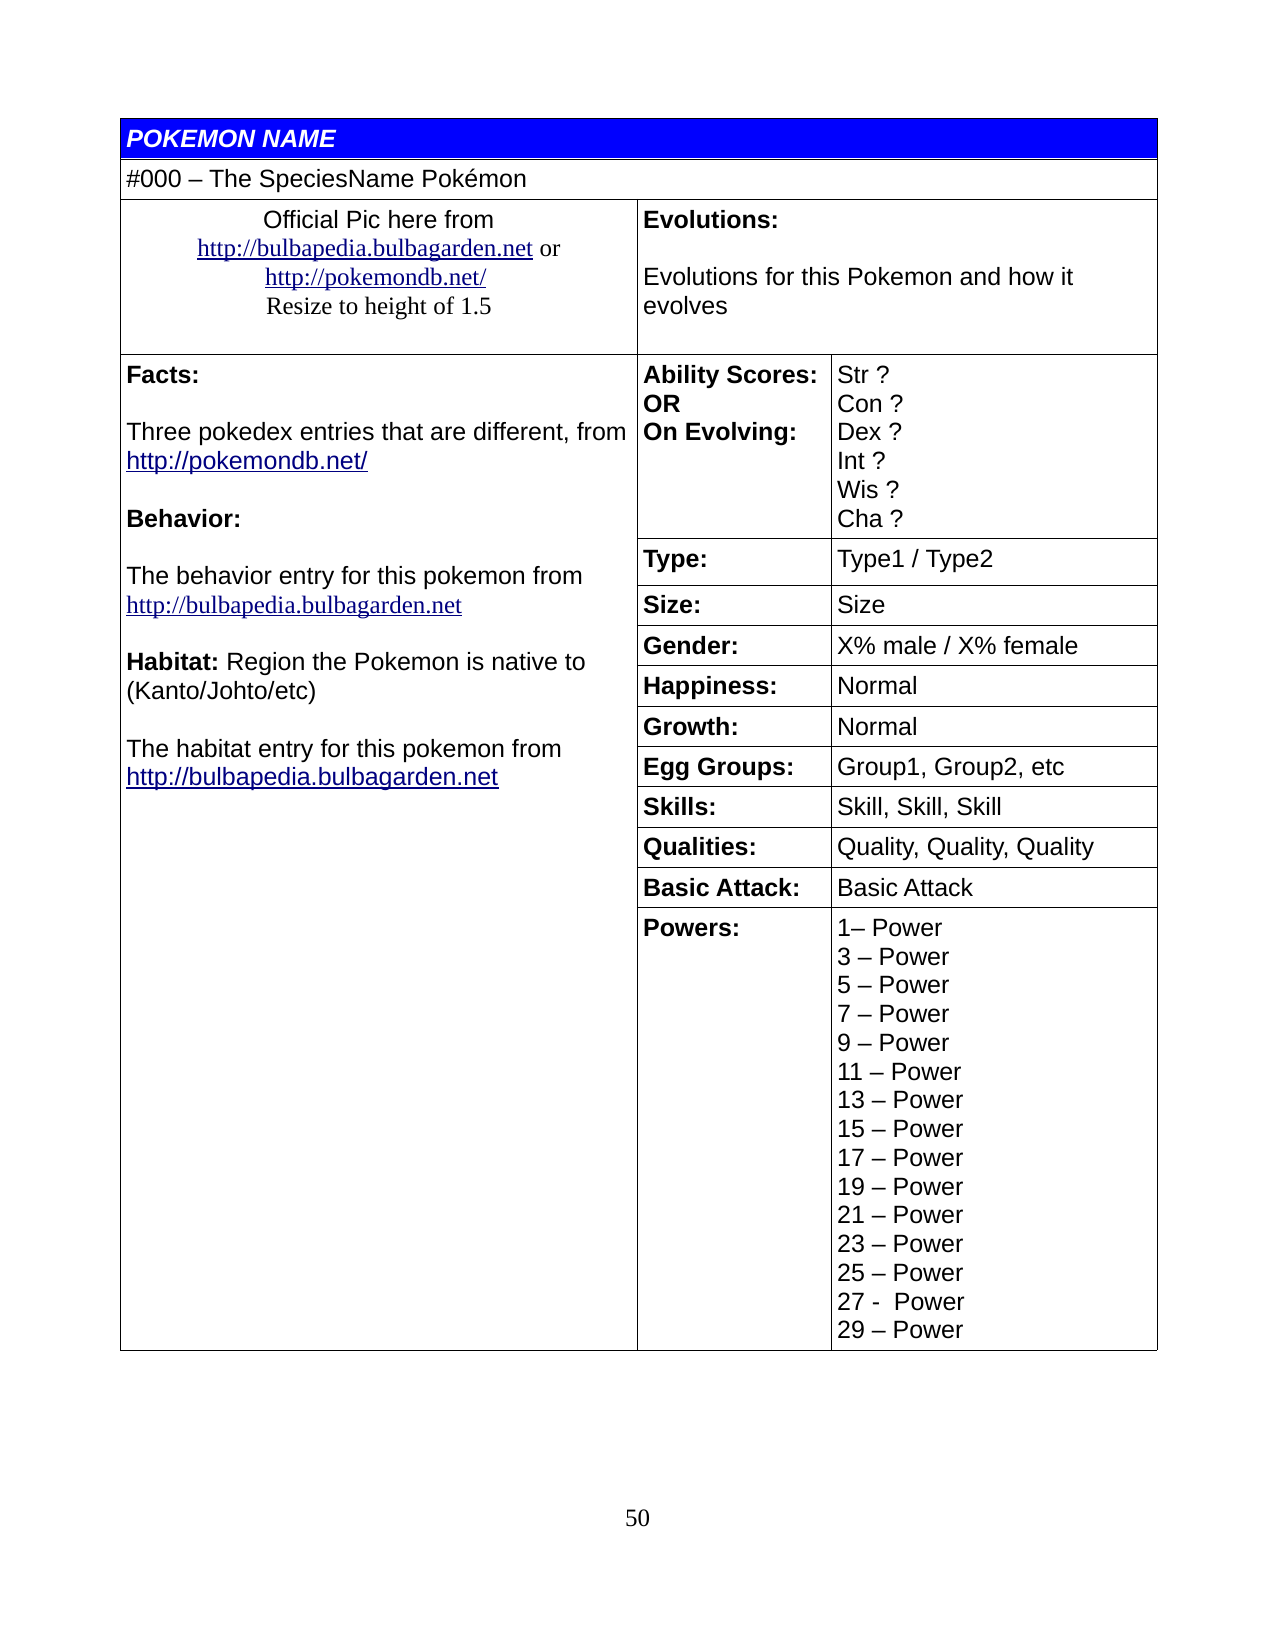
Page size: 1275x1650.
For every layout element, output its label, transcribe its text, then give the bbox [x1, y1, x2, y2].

table_cell Basic Attack: [638, 868, 831, 907]
table_cell Skills: [638, 787, 831, 827]
table_cell Size: [638, 586, 831, 625]
table_cell Egg Groups: [638, 747, 831, 786]
table_cell Growth: [638, 707, 831, 746]
table_cell Powers: [638, 908, 831, 1350]
table_header POKEMON NAME [121, 119, 1157, 158]
table_cell Facts: Three pokedex entries that are different, from http://pokemondb.net/ Behavior: The behavior entry for this pokemon from http://bulbapedia.bulbagarden.net Habitat: Region the Pokemon is native to (Kanto/Johto/etc) The habitat entry for this pokemon from http://bulbapedia.bulbagarden.net [121, 355, 637, 1350]
table_cell Quality, Quality, Quality [832, 828, 1157, 867]
table_cell Type: [638, 539, 831, 585]
table_cell Qualities: [638, 828, 831, 867]
table_cell Skill, Skill, Skill [832, 787, 1157, 827]
table_cell Basic Attack [832, 868, 1157, 907]
table_cell Evolutions: Evolutions for this Pokemon and how it evolves [638, 200, 1157, 354]
table_cell Official Pic here from http://bulbapedia.bulbagarden.net or http://pokemondb.net/ Resize to height of 1.5 [121, 200, 637, 354]
table_cell Happiness: [638, 666, 831, 706]
table_cell Size [832, 586, 1157, 625]
table_cell Normal [832, 666, 1157, 706]
table_cell Gender: [638, 626, 831, 665]
table_cell Type1 / Type2 [832, 539, 1157, 585]
table_cell X% male / X% female [832, 626, 1157, 665]
table_cell Str ? Con ? Dex ? Int ? Wis ? Cha ? [832, 355, 1157, 538]
table_cell #000 – The SpeciesName Pokémon [121, 160, 1157, 199]
table_cell Ability Scores: OR On Evolving: [638, 355, 831, 538]
table_cell Group1, Group2, etc [832, 747, 1157, 786]
table_cell Normal [832, 707, 1157, 746]
table_cell 1– Power 3 – Power 5 – Power 7 – Power 9 – Power 11 – Power 13 – Power 15 – Power 17 – Power 19 – Power 21 – Power 23 – Power 25 – Power 27 - Power 29 – Power [832, 908, 1157, 1350]
